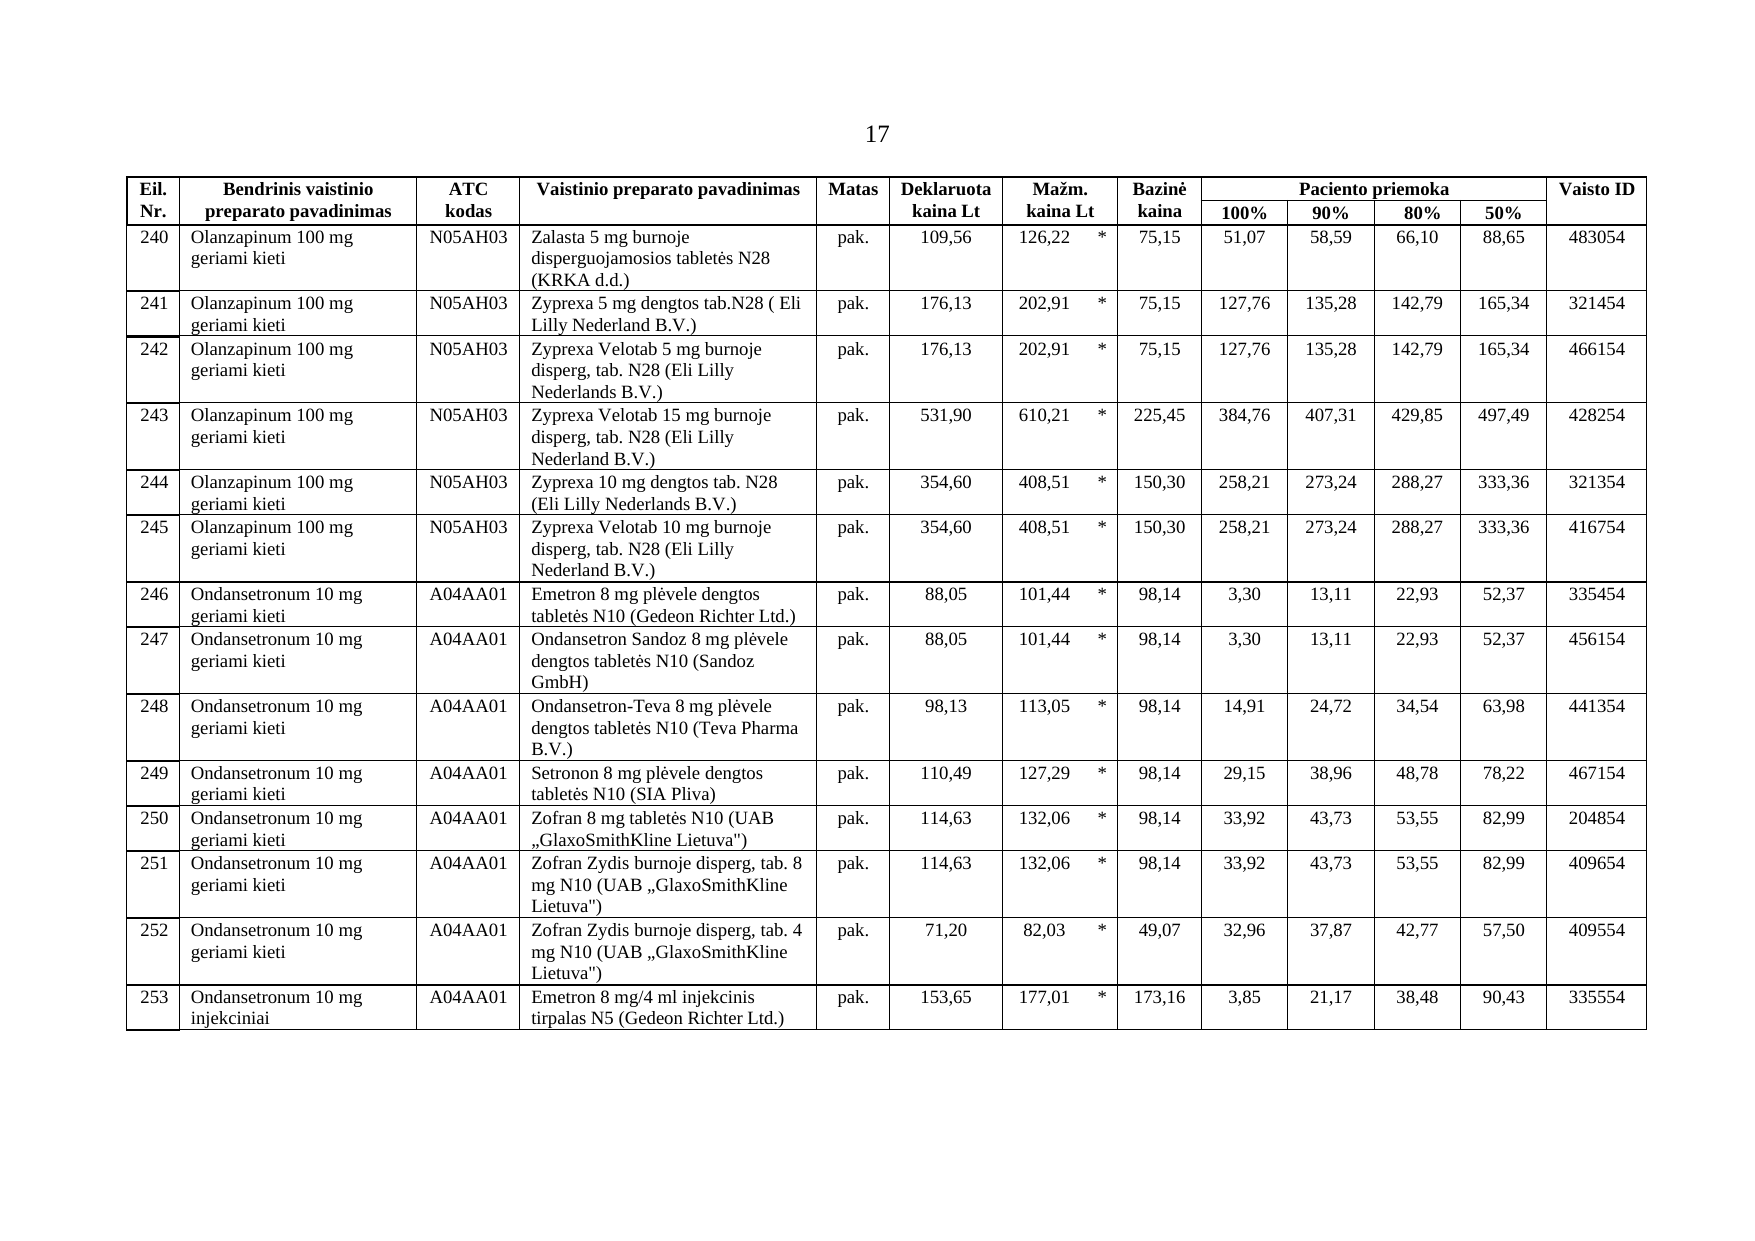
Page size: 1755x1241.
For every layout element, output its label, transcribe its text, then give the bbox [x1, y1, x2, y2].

table_header Mažm. kaina Lt [1003, 178, 1117, 223]
table_cell A04AA01 [417, 761, 519, 805]
table_cell pak. [817, 403, 889, 469]
table_cell 109,56 [890, 226, 1002, 290]
table_cell 24,72 [1288, 694, 1374, 760]
table_cell 71,20 [890, 918, 1002, 984]
table_cell 88,05 [890, 583, 1002, 626]
table_header Vaistinio preparato pavadinimas [520, 178, 816, 223]
table_cell N05AH03 [417, 336, 519, 402]
table_cell N05AH03 [417, 403, 519, 469]
table_cell 242 [127, 338, 179, 402]
table_cell * [1086, 515, 1117, 581]
table_cell Ondansetronum 10 mg injekciniai [180, 986, 416, 1029]
table_cell Olanzapinum 100 mg geriami kieti [180, 515, 416, 581]
table_cell 240 [127, 226, 179, 290]
table_cell 176,13 [890, 291, 1002, 335]
table_cell 13,11 [1288, 627, 1374, 693]
table_cell 53,55 [1375, 851, 1460, 917]
table_cell 253 [127, 986, 179, 1029]
table_cell * [1086, 336, 1117, 402]
table_cell * [1086, 291, 1117, 335]
table_cell Zyprexa 10 mg dengtos tab. N28 (Eli Lilly Nederlands B.V.) [520, 470, 816, 514]
table_cell 202,91 [1003, 336, 1086, 402]
table_cell 52,37 [1461, 627, 1546, 693]
table_cell 321354 [1547, 470, 1646, 514]
table_cell 101,44 [1003, 627, 1086, 693]
table_cell N05AH03 [417, 226, 519, 290]
table_cell 78,22 [1461, 761, 1546, 805]
table_cell 132,06 [1003, 851, 1086, 917]
table_cell 75,15 [1118, 336, 1201, 402]
table_cell Olanzapinum 100 mg geriami kieti [180, 291, 416, 335]
table_cell pak. [817, 515, 889, 581]
table_cell 82,99 [1461, 806, 1546, 850]
table_cell 288,27 [1375, 515, 1460, 581]
table_cell 80% [1375, 201, 1460, 223]
table_cell 98,14 [1118, 583, 1201, 626]
table_cell 177,01 [1003, 986, 1086, 1029]
table_cell 127,76 [1202, 336, 1287, 402]
table_cell Ondansetronum 10 mg geriami kieti [180, 694, 416, 760]
table_cell Zalasta 5 mg burnoje disperguojamosios tabletės N28 (KRKA d.d.) [520, 226, 816, 290]
table_cell Emetron 8 mg plėvele dengtos tabletės N10 (Gedeon Richter Ltd.) [520, 583, 816, 626]
table_cell 82,99 [1461, 851, 1546, 917]
table_cell 53,55 [1375, 806, 1460, 850]
table_cell Zofran 8 mg tabletės N10 (UAB „GlaxoSmithKline Lietuva") [520, 806, 816, 850]
table_cell 244 [127, 471, 179, 514]
table_cell 100% [1202, 201, 1287, 223]
table_cell Zyprexa Velotab 5 mg burnoje disperg, tab. N28 (Eli Lilly Nederlands B.V.) [520, 336, 816, 402]
table_cell Ondansetron-Teva 8 mg plėvele dengtos tabletės N10 (Teva Pharma B.V.) [520, 694, 816, 760]
table_cell 249 [127, 762, 179, 805]
table_cell 247 [127, 628, 179, 693]
table_header Deklaruota kaina Lt [890, 178, 1002, 223]
table_cell 75,15 [1118, 291, 1201, 335]
table_cell 3,85 [1202, 986, 1287, 1029]
table_cell 335554 [1547, 986, 1646, 1029]
table_cell 497,49 [1461, 403, 1546, 469]
table_cell 407,31 [1288, 403, 1374, 469]
table_cell 21,17 [1288, 986, 1374, 1029]
table_cell 3,30 [1202, 627, 1287, 693]
table_cell N05AH03 [417, 470, 519, 514]
table_cell 98,14 [1118, 627, 1201, 693]
table_cell * [1086, 470, 1117, 514]
table_cell 34,54 [1375, 694, 1460, 760]
table_cell 114,63 [890, 806, 1002, 850]
table_cell 248 [127, 695, 179, 760]
table_cell A04AA01 [417, 694, 519, 760]
table_cell A04AA01 [417, 806, 519, 850]
table_cell 409654 [1547, 851, 1646, 917]
table_cell Emetron 8 mg/4 ml injekcinis tirpalas N5 (Gedeon Richter Ltd.) [520, 986, 816, 1029]
table_cell N05AH03 [417, 515, 519, 581]
table_cell Setronon 8 mg plėvele dengtos tabletės N10 (SIA Pliva) [520, 761, 816, 805]
table_cell * [1086, 761, 1117, 805]
table_cell pak. [817, 806, 889, 850]
table_cell Ondansetronum 10 mg geriami kieti [180, 761, 416, 805]
table_cell 335454 [1547, 583, 1646, 626]
table_cell 43,73 [1288, 806, 1374, 850]
table_cell 98,14 [1118, 761, 1201, 805]
table_cell 142,79 [1375, 336, 1460, 402]
table_cell 466154 [1547, 336, 1646, 402]
table_cell 258,21 [1202, 515, 1287, 581]
table_cell 135,28 [1288, 291, 1374, 335]
table_cell pak. [817, 627, 889, 693]
table_cell 132,06 [1003, 806, 1086, 850]
table_cell 354,60 [890, 470, 1002, 514]
table_cell pak. [817, 694, 889, 760]
table_cell Olanzapinum 100 mg geriami kieti [180, 403, 416, 469]
table_cell 165,34 [1461, 336, 1546, 402]
table_cell A04AA01 [417, 851, 519, 917]
table_cell pak. [817, 226, 889, 290]
table_cell 251 [127, 852, 179, 917]
table_cell Ondansetronum 10 mg geriami kieti [180, 851, 416, 917]
table_cell N05AH03 [417, 291, 519, 335]
table_cell pak. [817, 583, 889, 626]
table_cell 110,49 [890, 761, 1002, 805]
table_cell 429,85 [1375, 403, 1460, 469]
table_cell 241 [127, 292, 179, 335]
table_cell 29,15 [1202, 761, 1287, 805]
table_cell 90,43 [1461, 986, 1546, 1029]
table_cell 98,14 [1118, 694, 1201, 760]
table_cell 82,03 [1003, 918, 1086, 984]
table_cell 113,05 [1003, 694, 1086, 760]
table_cell * [1086, 918, 1117, 984]
table_cell 441354 [1547, 694, 1646, 760]
table_cell 49,07 [1118, 918, 1201, 984]
table_cell * [1086, 694, 1117, 760]
table_cell 142,79 [1375, 291, 1460, 335]
table_cell 101,44 [1003, 583, 1086, 626]
table_cell 126,22 [1003, 226, 1086, 290]
table_cell 428254 [1547, 403, 1646, 469]
table_header Bazinė kaina Lt [1118, 178, 1201, 223]
table_cell pak. [817, 291, 889, 335]
table_cell 610,21 [1003, 403, 1086, 469]
table_cell Olanzapinum 100 mg geriami kieti [180, 470, 416, 514]
table_cell pak. [817, 851, 889, 917]
table_cell 98,14 [1118, 851, 1201, 917]
table_cell 135,28 [1288, 336, 1374, 402]
table_cell Olanzapinum 100 mg geriami kieti [180, 226, 416, 290]
table_cell 66,10 [1375, 226, 1460, 290]
table_cell 63,98 [1461, 694, 1546, 760]
table_cell 90% [1288, 201, 1374, 223]
table_header Vaisto ID [1547, 178, 1646, 223]
table_cell 33,92 [1202, 806, 1287, 850]
table_cell pak. [817, 336, 889, 402]
table_cell 114,63 [890, 851, 1002, 917]
table_header Eil. Nr. [128, 178, 179, 223]
table_cell 531,90 [890, 403, 1002, 469]
table_cell A04AA01 [417, 918, 519, 984]
table_cell 153,65 [890, 986, 1002, 1029]
table_cell Ondansetronum 10 mg geriami kieti [180, 627, 416, 693]
table_cell * [1086, 403, 1117, 469]
table_cell 258,21 [1202, 470, 1287, 514]
table_cell Ondansetronum 10 mg geriami kieti [180, 583, 416, 626]
table_cell 48,78 [1375, 761, 1460, 805]
table_cell 408,51 [1003, 470, 1086, 514]
table_cell 273,24 [1288, 470, 1374, 514]
table_cell 42,77 [1375, 918, 1460, 984]
table_cell pak. [817, 470, 889, 514]
table_cell 22,93 [1375, 583, 1460, 626]
table_cell 75,15 [1118, 226, 1201, 290]
table_cell * [1086, 986, 1117, 1029]
table_cell 246 [127, 583, 179, 626]
table_cell 243 [127, 404, 179, 469]
table_cell 176,13 [890, 336, 1002, 402]
table_cell 245 [127, 516, 179, 581]
table_cell pak. [817, 986, 889, 1029]
table_cell 43,73 [1288, 851, 1374, 917]
table_cell 33,92 [1202, 851, 1287, 917]
table_cell 384,76 [1202, 403, 1287, 469]
table_cell Olanzapinum 100 mg geriami kieti [180, 336, 416, 402]
table_cell 3,30 [1202, 583, 1287, 626]
table_header Bendrinis vaistinio preparato pavadinimas [180, 178, 416, 223]
table_cell * [1086, 806, 1117, 850]
table_cell 416754 [1547, 515, 1646, 581]
table_cell 273,24 [1288, 515, 1374, 581]
table_cell 150,30 [1118, 515, 1201, 581]
table_cell 98,14 [1118, 806, 1201, 850]
table_cell 51,07 [1202, 226, 1287, 290]
table_cell 38,48 [1375, 986, 1460, 1029]
table_cell * [1086, 627, 1117, 693]
table_cell 252 [127, 919, 179, 984]
table_cell 456154 [1547, 627, 1646, 693]
table_cell 333,36 [1461, 470, 1546, 514]
table_cell 408,51 [1003, 515, 1086, 581]
table_cell 409554 [1547, 918, 1646, 984]
table_cell 37,87 [1288, 918, 1374, 984]
table_cell 57,50 [1461, 918, 1546, 984]
table_cell 467154 [1547, 761, 1646, 805]
table_cell pak. [817, 918, 889, 984]
table_cell 127,76 [1202, 291, 1287, 335]
table_cell Zofran Zydis burnoje disperg, tab. 4 mg N10 (UAB „GlaxoSmithKline Lietuva") [520, 918, 816, 984]
table_cell Zyprexa Velotab 10 mg burnoje disperg, tab. N28 (Eli Lilly Nederland B.V.) [520, 515, 816, 581]
table_cell Ondansetron Sandoz 8 mg plėvele dengtos tabletės N10 (Sandoz GmbH) [520, 627, 816, 693]
table_cell 250 [127, 807, 179, 850]
table_cell 22,93 [1375, 627, 1460, 693]
table_cell 165,34 [1461, 291, 1546, 335]
table_cell 288,27 [1375, 470, 1460, 514]
table_cell 127,29 [1003, 761, 1086, 805]
table_cell Zyprexa 5 mg dengtos tab.N28 ( Eli Lilly Nederland B.V.) [520, 291, 816, 335]
table_cell * [1086, 851, 1117, 917]
table_header Matas [817, 178, 889, 223]
table_cell 58,59 [1288, 226, 1374, 290]
table_cell 354,60 [890, 515, 1002, 581]
table_cell * [1086, 226, 1117, 290]
table_header ATC kodas [417, 178, 519, 223]
table_cell Ondansetronum 10 mg geriami kieti [180, 918, 416, 984]
table_cell 204854 [1547, 806, 1646, 850]
table_cell 202,91 [1003, 291, 1086, 335]
table_cell Zofran Zydis burnoje disperg, tab. 8 mg N10 (UAB „GlaxoSmithKline Lietuva") [520, 851, 816, 917]
table_cell 88,05 [890, 627, 1002, 693]
table_cell pak. [817, 761, 889, 805]
table_cell 52,37 [1461, 583, 1546, 626]
table_cell 98,13 [890, 694, 1002, 760]
table_cell 173,16 [1118, 986, 1201, 1029]
table_cell 483054 [1547, 226, 1646, 290]
table_cell Ondansetronum 10 mg geriami kieti [180, 806, 416, 850]
table_cell A04AA01 [417, 627, 519, 693]
table_cell A04AA01 [417, 583, 519, 626]
table_cell * [1086, 583, 1117, 626]
table_header Paciento priemoka [1202, 178, 1546, 200]
table_cell 225,45 [1118, 403, 1201, 469]
table_cell 333,36 [1461, 515, 1546, 581]
table_cell 14,91 [1202, 694, 1287, 760]
table_cell 50% [1461, 201, 1546, 223]
table_cell 13,11 [1288, 583, 1374, 626]
table_cell Zyprexa Velotab 15 mg burnoje disperg, tab. N28 (Eli Lilly Nederland B.V.) [520, 403, 816, 469]
table_cell 150,30 [1118, 470, 1201, 514]
table_cell 321454 [1547, 291, 1646, 335]
table_cell A04AA01 [417, 986, 519, 1029]
table_cell 88,65 [1461, 226, 1546, 290]
table_cell 32,96 [1202, 918, 1287, 984]
table_cell 38,96 [1288, 761, 1374, 805]
